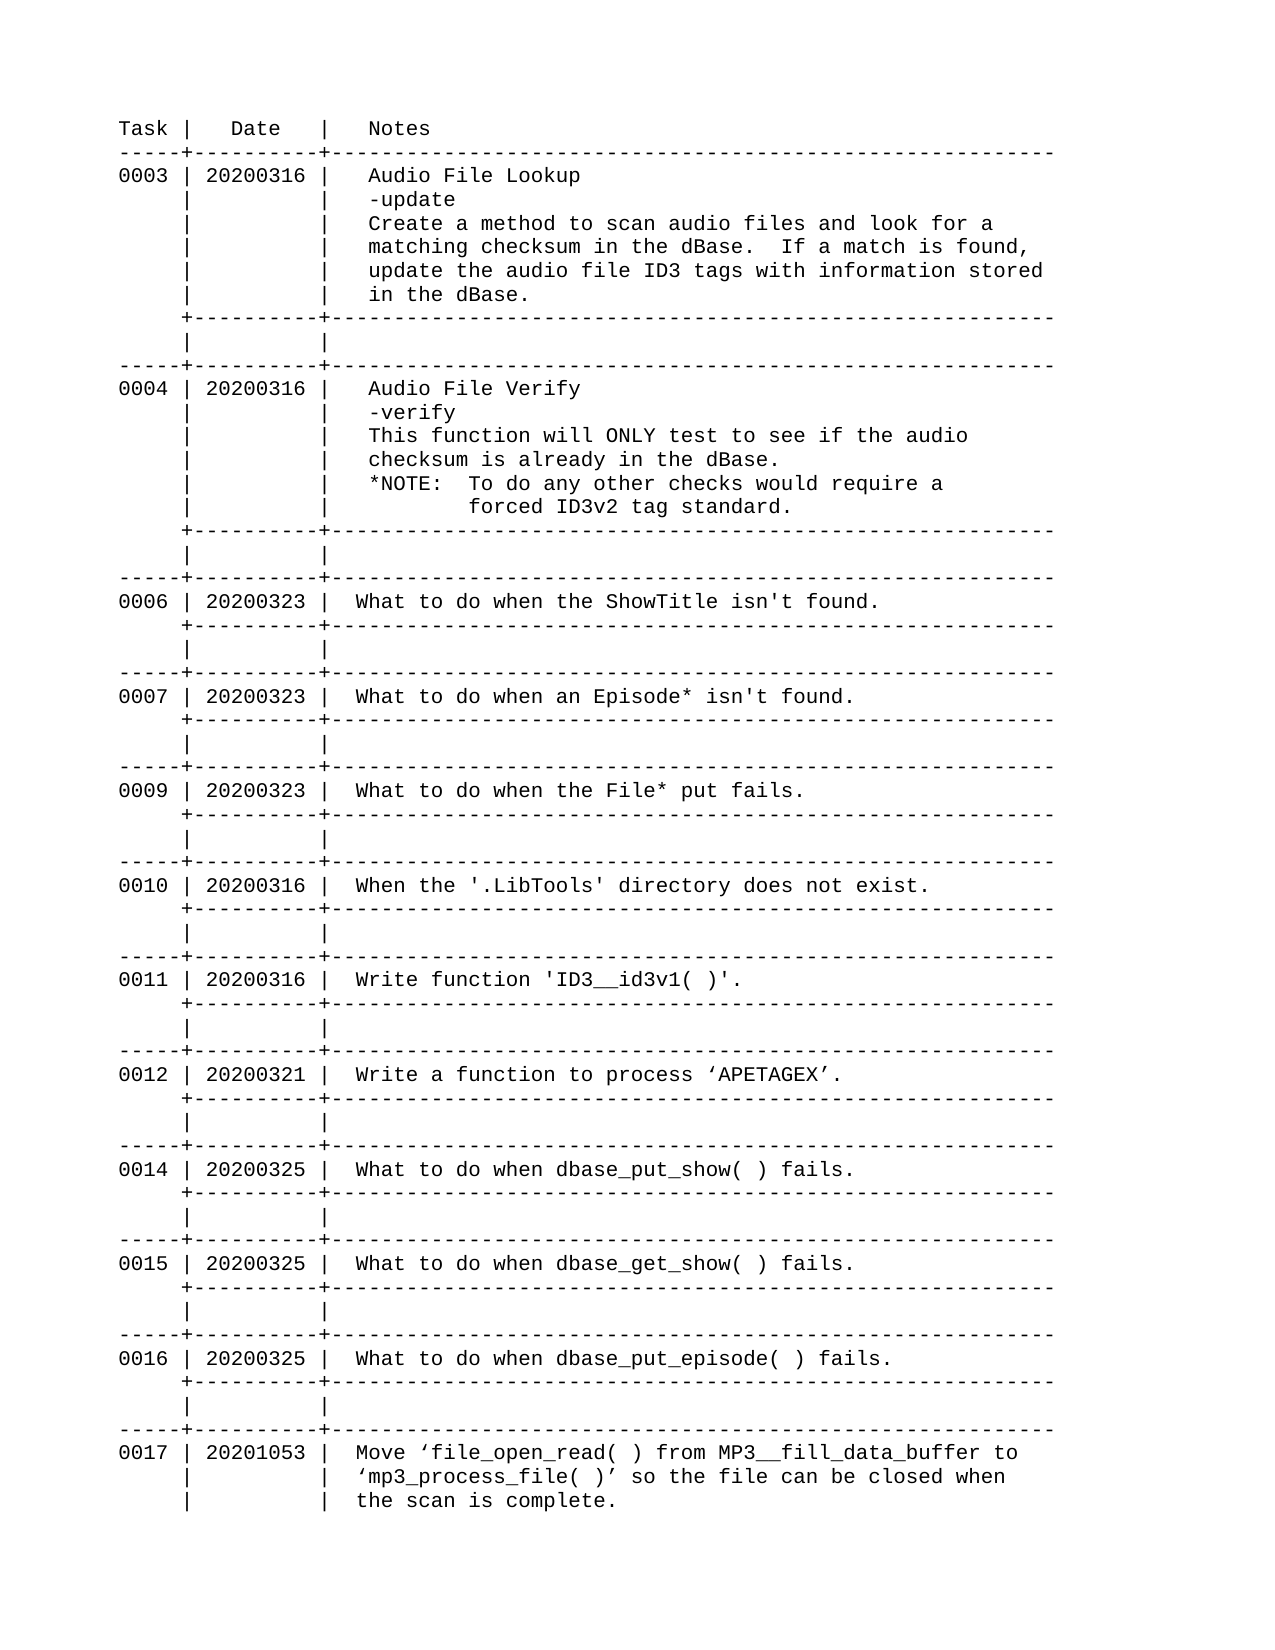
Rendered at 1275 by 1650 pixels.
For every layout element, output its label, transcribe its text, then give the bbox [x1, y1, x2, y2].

text | | [118, 1111, 1157, 1135]
text 0015 | 20200325 | What to do when dbase_get_show( ) fails. [118, 1253, 1157, 1277]
text | | Create a method to scan audio files and look for a [118, 213, 1157, 236]
text | | [118, 1017, 1157, 1040]
text | | [118, 733, 1157, 757]
text -----+----------+---------------------------------------------------------- [118, 567, 1157, 591]
text +----------+---------------------------------------------------------- [118, 520, 1157, 544]
text | | checksum is already in the dBase. [118, 449, 1157, 473]
text | | matching checksum in the dBase. If a match is found, [118, 236, 1157, 260]
text | | [118, 544, 1157, 567]
text -----+----------+---------------------------------------------------------- [118, 662, 1157, 686]
text | | [118, 1300, 1157, 1324]
text -----+----------+---------------------------------------------------------- [118, 1229, 1157, 1253]
text -----+----------+---------------------------------------------------------- [118, 851, 1157, 875]
text | | the scan is complete. [118, 1489, 1157, 1513]
text 0011 | 20200316 | Write function 'ID3__id3v1( )'. [118, 969, 1157, 993]
text -----+----------+---------------------------------------------------------- [118, 1135, 1157, 1158]
text 0017 | 20201053 | Move ‘file_open_read( ) from MP3__fill_data_buffer to [118, 1442, 1157, 1466]
text -----+----------+---------------------------------------------------------- [118, 142, 1157, 165]
text | | [118, 331, 1157, 354]
text | | [118, 638, 1157, 662]
text -----+----------+---------------------------------------------------------- [118, 1419, 1157, 1442]
text +----------+---------------------------------------------------------- [118, 615, 1157, 638]
text -----+----------+---------------------------------------------------------- [118, 946, 1157, 969]
text | | forced ID3v2 tag standard. [118, 496, 1157, 520]
text | | -update [118, 189, 1157, 213]
text +----------+---------------------------------------------------------- [118, 898, 1157, 922]
text +----------+---------------------------------------------------------- [118, 993, 1157, 1017]
text +----------+---------------------------------------------------------- [118, 709, 1157, 733]
text +----------+---------------------------------------------------------- [118, 307, 1157, 331]
text 0012 | 20200321 | Write a function to process ‘APETAGEX’. [118, 1064, 1157, 1088]
text -----+----------+---------------------------------------------------------- [118, 1324, 1157, 1348]
text 0009 | 20200323 | What to do when the File* put fails. [118, 780, 1157, 804]
text | | [118, 1395, 1157, 1419]
text | | This function will ONLY test to see if the audio [118, 426, 1157, 449]
text 0016 | 20200325 | What to do when dbase_put_episode( ) fails. [118, 1348, 1157, 1371]
text | | [118, 922, 1157, 946]
text | | in the dBase. [118, 284, 1157, 307]
text 0004 | 20200316 | Audio File Verify [118, 378, 1157, 402]
text | | ‘mp3_process_file( )’ so the file can be closed when [118, 1466, 1157, 1489]
text 0006 | 20200323 | What to do when the ShowTitle isn't found. [118, 591, 1157, 615]
text | | -verify [118, 402, 1157, 426]
text -----+----------+---------------------------------------------------------- [118, 1040, 1157, 1064]
text | | *NOTE: To do any other checks would require a [118, 473, 1157, 496]
text | | [118, 1206, 1157, 1229]
text +----------+---------------------------------------------------------- [118, 804, 1157, 827]
text 0007 | 20200323 | What to do when an Episode* isn't found. [118, 686, 1157, 709]
text +----------+---------------------------------------------------------- [118, 1371, 1157, 1395]
text | | update the audio file ID3 tags with information stored [118, 260, 1157, 284]
text Task | Date | Notes [118, 118, 1157, 142]
text +----------+---------------------------------------------------------- [118, 1088, 1157, 1111]
text 0014 | 20200325 | What to do when dbase_put_show( ) fails. [118, 1158, 1157, 1182]
text +----------+---------------------------------------------------------- [118, 1182, 1157, 1206]
text | | [118, 827, 1157, 851]
text 0003 | 20200316 | Audio File Lookup [118, 165, 1157, 189]
text 0010 | 20200316 | When the '.LibTools' directory does not exist. [118, 875, 1157, 898]
text -----+----------+---------------------------------------------------------- [118, 354, 1157, 378]
text -----+----------+---------------------------------------------------------- [118, 757, 1157, 780]
text +----------+---------------------------------------------------------- [118, 1277, 1157, 1300]
